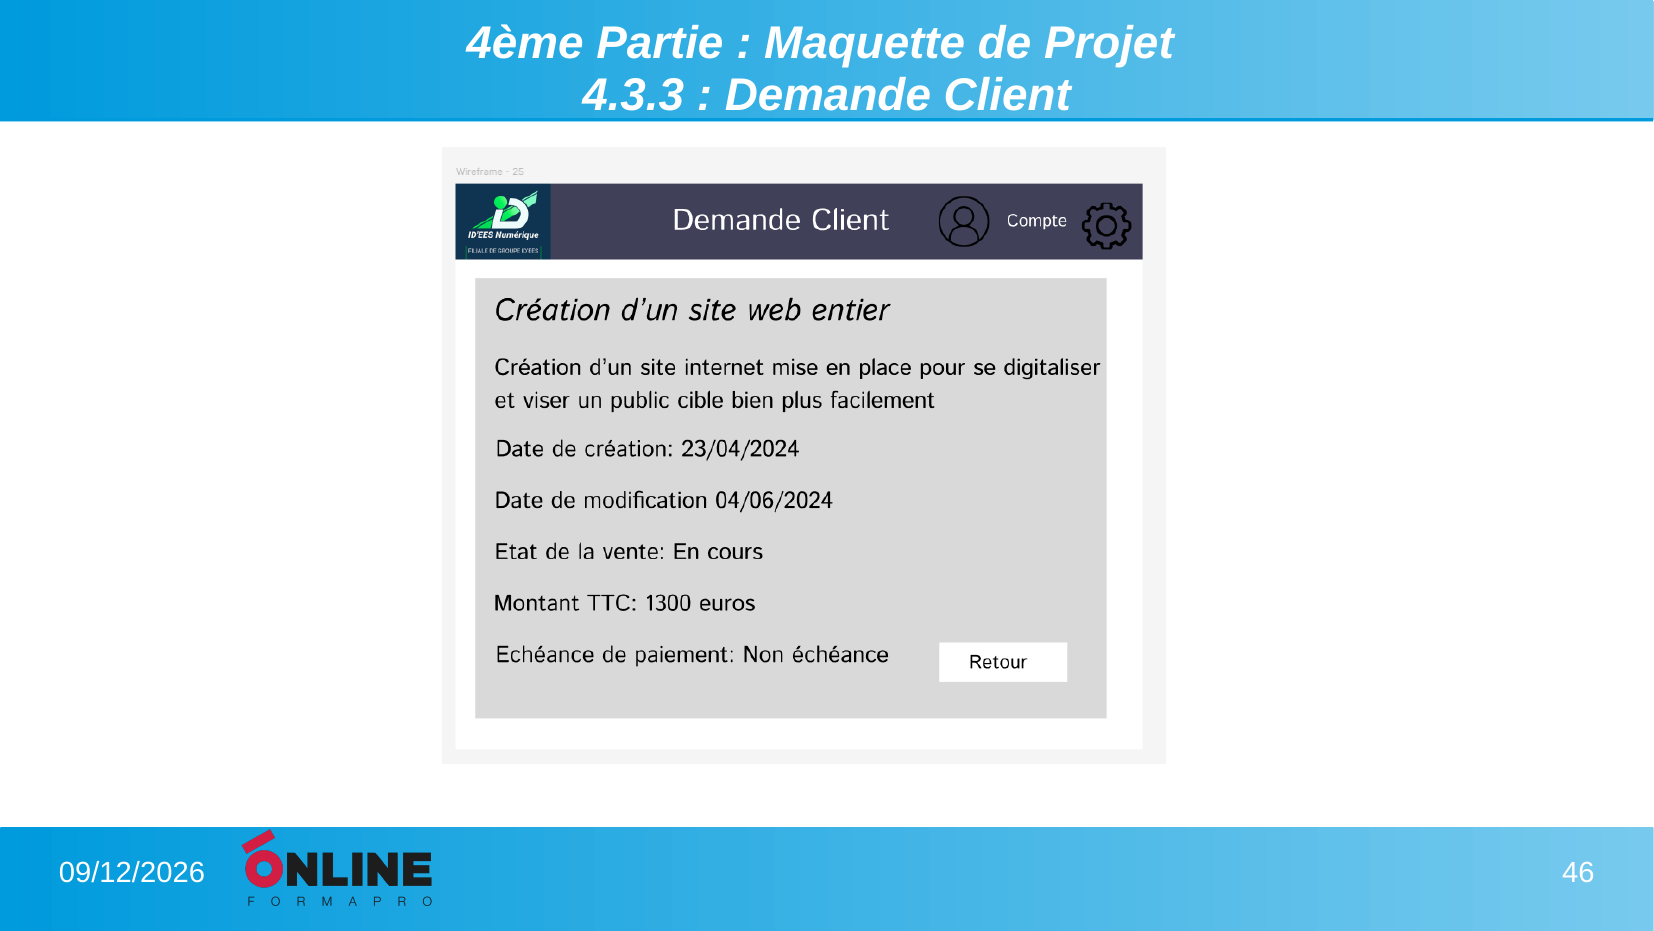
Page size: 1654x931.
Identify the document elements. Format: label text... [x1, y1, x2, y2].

title 4ème Partie : Maquette de Projet 4.3.3 : Demande Client [59, 17, 1595, 121]
picture [243, 826, 442, 912]
picture [442, 147, 1166, 764]
